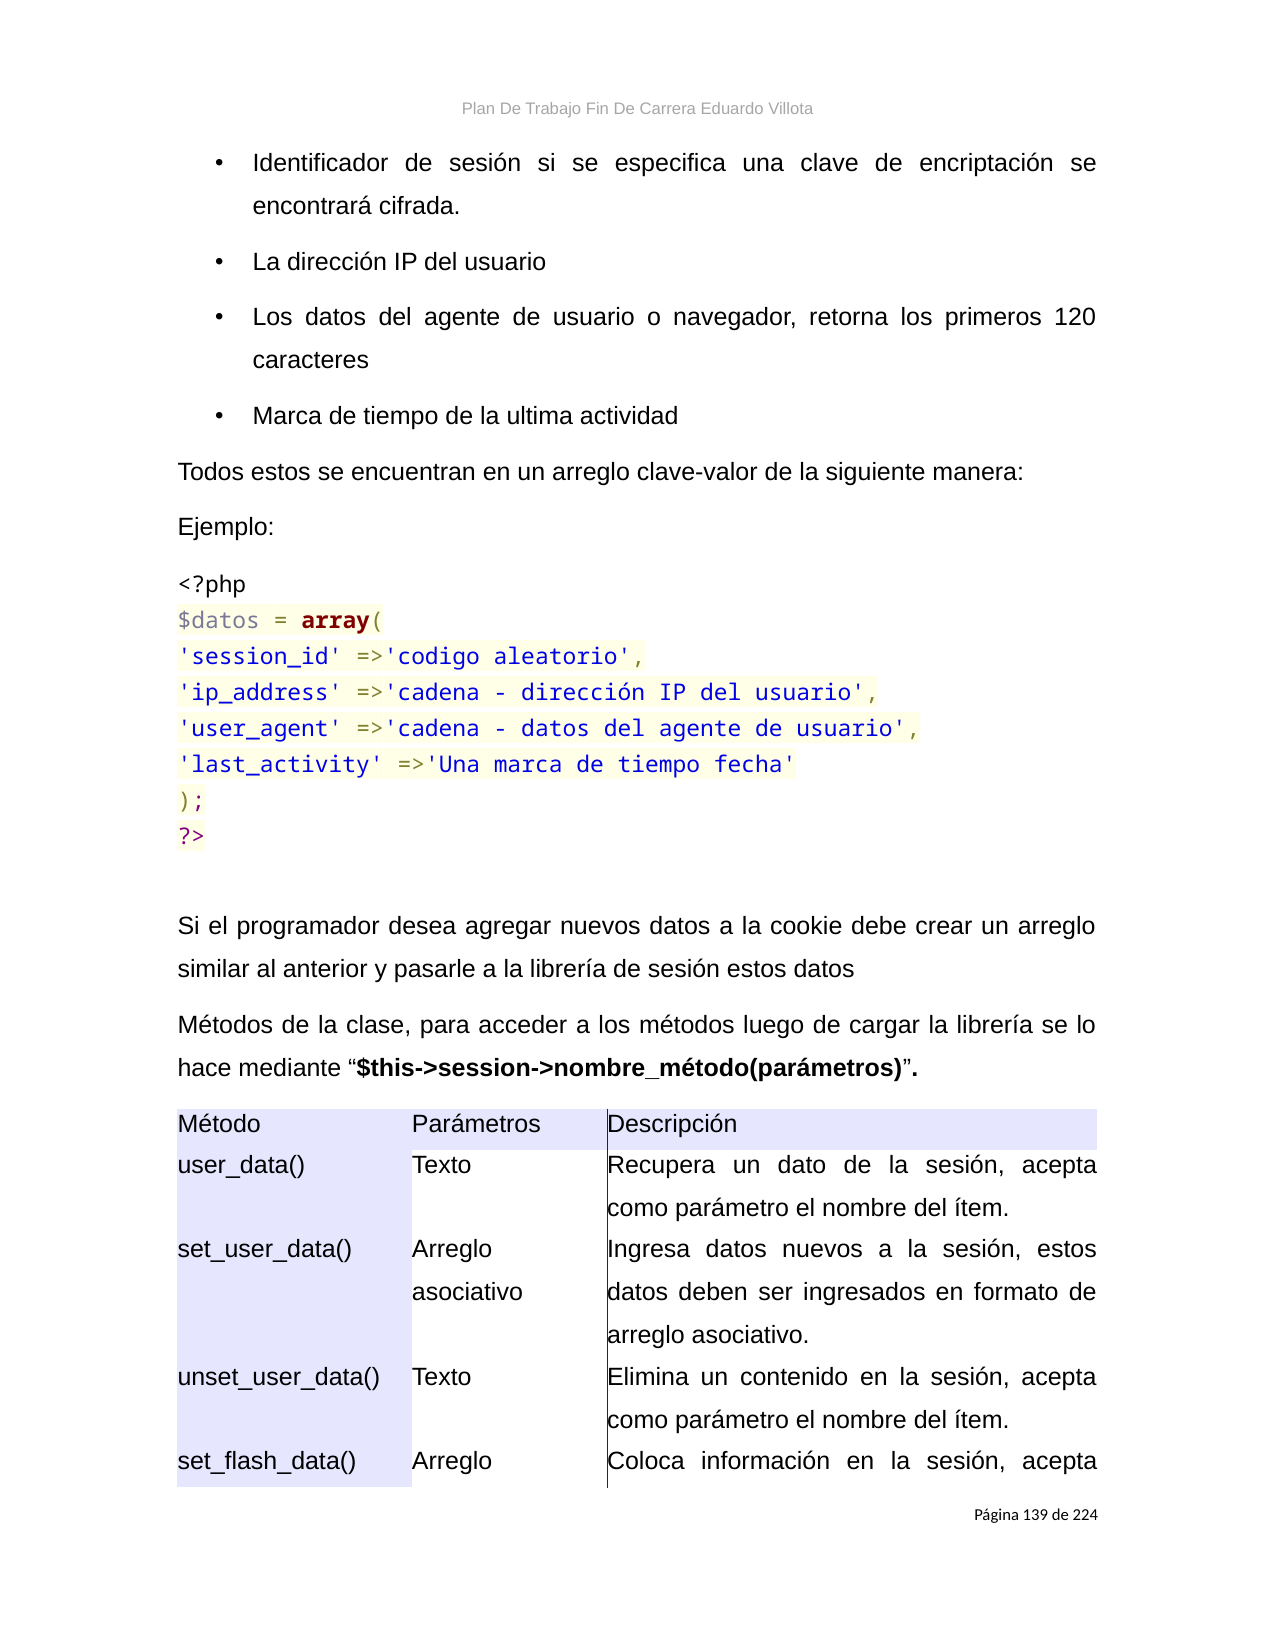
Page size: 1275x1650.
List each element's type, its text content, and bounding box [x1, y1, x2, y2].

text ); [177, 784, 1098, 815]
text ?> [177, 819, 1098, 851]
table_cell user_data() [177, 1150, 412, 1234]
table_cell Coloca información en la sesión, acepta [608, 1446, 1097, 1487]
table_header Parámetros [412, 1109, 607, 1150]
list Marca de tiempo de la ultima actividad [215, 401, 1098, 430]
list Los datos del agente de usuario o navegador, retorna los primeros 120 caracteres [215, 302, 1098, 374]
text Ejemplo: [177, 512, 1098, 541]
list Identificador de sesión si se especifica una clave de encriptación se encontrará cifrada. [215, 148, 1098, 219]
text <?php [177, 568, 1098, 599]
table_cell unset_user_data() [177, 1362, 412, 1446]
text Métodos de la clase, para acceder a los métodos luego de cargar la librería se lo hace mediante “$this->session->nombre_método(parámetros)”. [177, 1010, 1098, 1082]
table_cell Recupera un dato de la sesión, acepta como parámetro el nombre del ítem. [608, 1150, 1097, 1234]
table_cell Texto [412, 1362, 607, 1446]
table_cell set_user_data() [177, 1234, 412, 1362]
text 'ip_address' =>'cadena - dirección IP del usuario', [177, 676, 1098, 707]
table_cell Ingresa datos nuevos a la sesión, estos datos deben ser ingresados en formato de arreglo asociativo. [608, 1234, 1097, 1362]
table_cell Texto [412, 1150, 607, 1234]
table_cell set_flash_data() [177, 1446, 412, 1487]
text 'last_activity' =>'Una marca de tiempo fecha' [177, 748, 1098, 779]
table_cell Arreglo asociativo [412, 1234, 607, 1362]
table_header Descripción [608, 1109, 1097, 1150]
text Si el programador desea agregar nuevos datos a la cookie debe crear un arreglo similar al anterior y pasarle a la librería de sesión estos datos [177, 911, 1098, 983]
text 'user_agent' =>'cadena - datos del agente de usuario', [177, 712, 1098, 743]
text 'session_id' =>'codigo aleatorio', [177, 640, 1098, 671]
text $datos = array( [177, 604, 1098, 635]
text Todos estos se encuentran en un arreglo clave-valor de la siguiente manera: [177, 457, 1098, 486]
table_header Método [177, 1109, 412, 1150]
list La dirección IP del usuario [215, 246, 1098, 275]
table_cell Arreglo [412, 1446, 607, 1487]
table_cell Elimina un contenido en la sesión, acepta como parámetro el nombre del ítem. [608, 1362, 1097, 1446]
